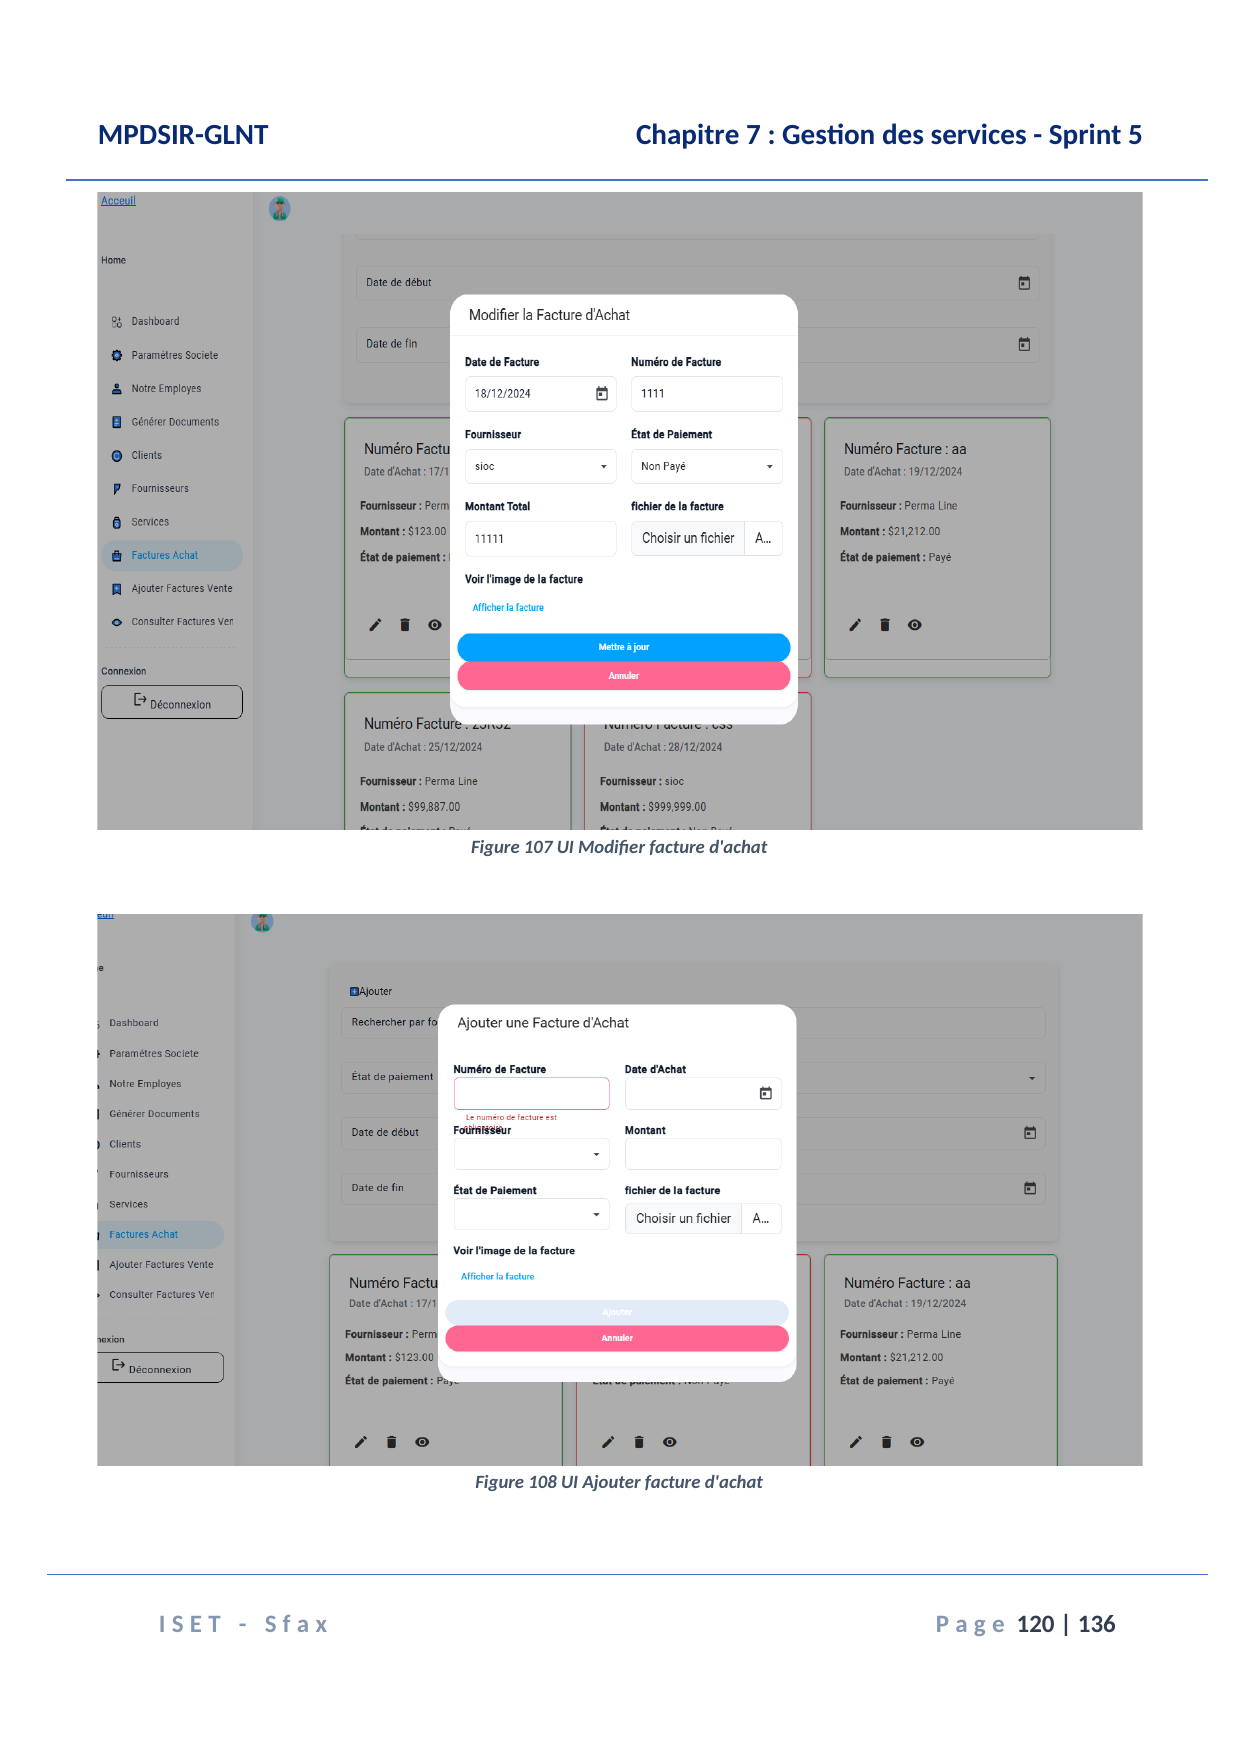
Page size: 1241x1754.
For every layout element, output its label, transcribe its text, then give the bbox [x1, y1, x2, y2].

text Figure 108 UI Ajouter facture d'achat [97, 1471, 1143, 1493]
text Figure 107 UI Modifier facture d'achat [97, 835, 1143, 858]
